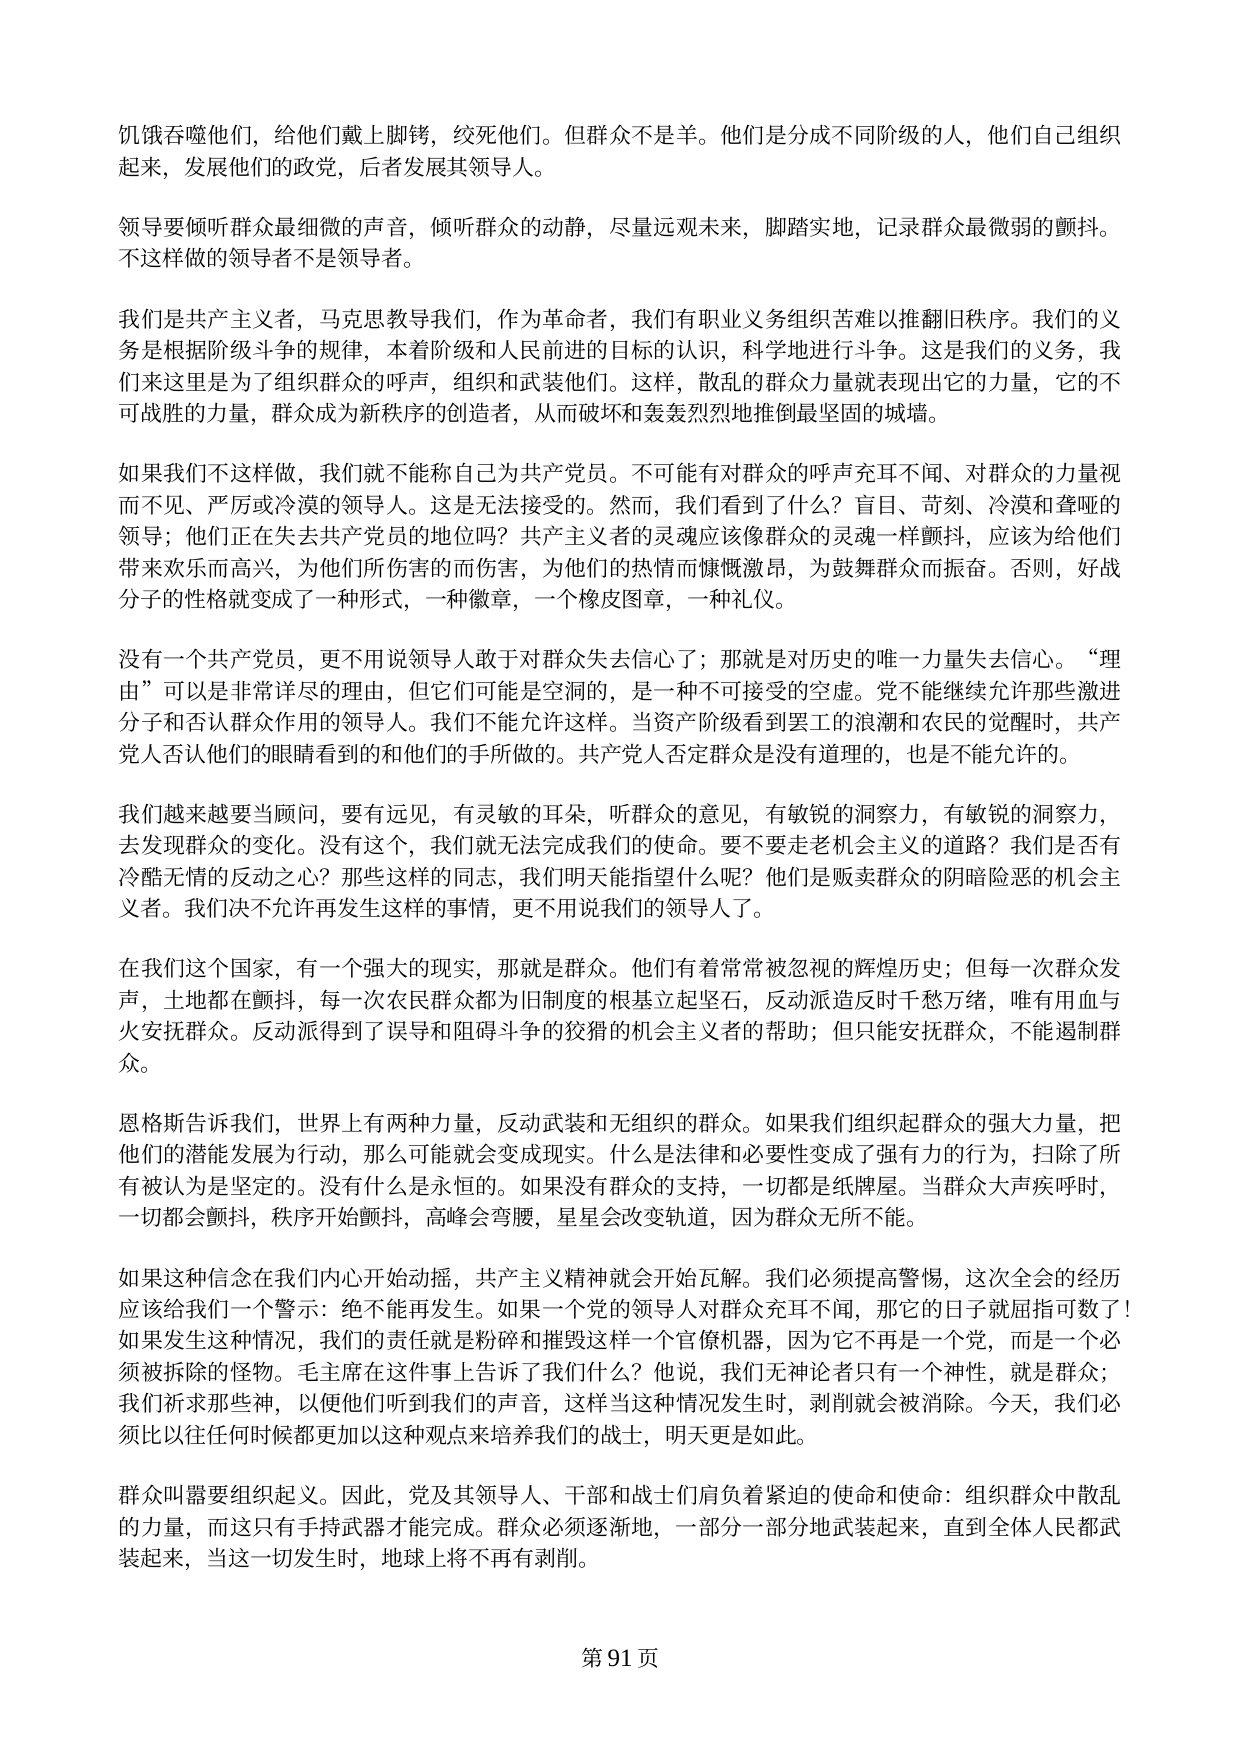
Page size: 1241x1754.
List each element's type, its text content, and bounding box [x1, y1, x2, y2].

text 如果这种信念在我们内心开始动摇，共产主义精神就会开始瓦解。我们必须提高警惕，这次全会的经历应该给我们一个警示：绝不能再发生。如果一个党的领导人对群众充耳不闻，那它的日子就屈指可数了！如果发生这种情况，我们的责任就是粉碎和摧毁这样一个官僚机器，因为它不再是一个党，而是一个必须被拆除的怪物。毛主席在这件事上告诉了我们什么？他说，我们无神论者只有一个神性，就是群众；我们祈求那些神，以便他们听到我们的声音，这样当这种情况发生时，剥削就会被消除。今天，我们必须比以往任何时候都更加以这种观点来培养我们的战士，明天更是如此。 [118, 1261, 1122, 1449]
text 恩格斯告诉我们，世界上有两种力量，反动武装和无组织的群众。如果我们组织起群众的强大力量，把他们的潜能发展为行动，那么可能就会变成现实。什么是法律和必要性变成了强有力的行为，扫除了所有被认为是坚定的。没有什么是永恒的。如果没有群众的支持，一切都是纸牌屋。当群众大声疾呼时，一切都会颤抖，秩序开始颤抖，高峰会弯腰，星星会改变轨道，因为群众无所不能。 [118, 1106, 1122, 1232]
text 如果我们不这样做，我们就不能称自己为共产党员。不可能有对群众的呼声充耳不闻、对群众的力量视而不见、严厉或冷漠的领导人。这是无法接受的。然而，我们看到了什么？盲目、苛刻、冷漠和聋哑的领导；他们正在失去共产党员的地位吗？共产主义者的灵魂应该像群众的灵魂一样颤抖，应该为给他们带来欢乐而高兴，为他们所伤害的而伤害，为他们的热情而慷慨激昂，为鼓舞群众而振奋。否则，好战分子的性格就变成了一种形式，一种徽章，一个橡皮图章，一种礼仪。 [118, 456, 1122, 614]
text 我们是共产主义者，马克思教导我们，作为革命者，我们有职业义务组织苦难以推翻旧秩序。我们的义务是根据阶级斗争的规律，本着阶级和人民前进的目标的认识，科学地进行斗争。这是我们的义务，我们来这里是为了组织群众的呼声，组织和武装他们。这样，散乱的群众力量就表现出它的力量，它的不可战胜的力量，群众成为新秩序的创造者，从而破坏和轰轰烈烈地推倒最坚固的城墙。 [118, 302, 1122, 428]
text 我们越来越要当顾问，要有远见，有灵敏的耳朵，听群众的意见，有敏锐的洞察力，有敏锐的洞察力，去发现群众的变化。没有这个，我们就无法完成我们的使命。要不要走老机会主义的道路？我们是否有冷酷无情的反动之心？那些这样的同志，我们明天能指望什么呢？他们是贩卖群众的阴暗险恶的机会主义者。我们决不允许再发生这样的事情，更不用说我们的领导人了。 [118, 797, 1122, 923]
text 没有一个共产党员，更不用说领导人敢于对群众失去信心了；那就是对历史的唯一力量失去信心。“理由”可以是非常详尽的理由，但它们可能是空洞的，是一种不可接受的空虚。党不能继续允许那些激进分子和否认群众作用的领导人。我们不能允许这样。当资产阶级看到罢工的浪潮和农民的觉醒时，共产党人否认他们的眼睛看到的和他们的手所做的。共产党人否定群众是没有道理的，也是不能允许的。 [118, 642, 1122, 768]
text 在我们这个国家，有一个强大的现实，那就是群众。他们有着常常被忽视的辉煌历史；但每一次群众发声，土地都在颤抖，每一次农民群众都为旧制度的根基立起坚石，反动派造反时千愁万绪，唯有用血与火安抚群众。反动派得到了误导和阻碍斗争的狡猾的机会主义者的帮助；但只能安抚群众，不能遏制群众。 [118, 952, 1122, 1077]
text 领导要倾听群众最细微的声音，倾听群众的动静，尽量远观未来，脚踏实地，记录群众最微弱的颤抖。不这样做的领导者不是领导者。 [118, 210, 1122, 273]
text 饥饿吞噬他们，给他们戴上脚铐，绞死他们。但群众不是羊。他们是分成不同阶级的人，他们自己组织起来，发展他们的政党，后者发展其领导人。 [118, 118, 1122, 181]
text 群众叫嚣要组织起义。因此，党及其领导人、干部和战士们肩负着紧迫的使命和使命：组织群众中散乱的力量，而这只有手持武器才能完成。群众必须逐渐地，一部分一部分地武装起来，直到全体人民都武装起来，当这一切发生时，地球上将不再有剥削。 [118, 1478, 1122, 1573]
